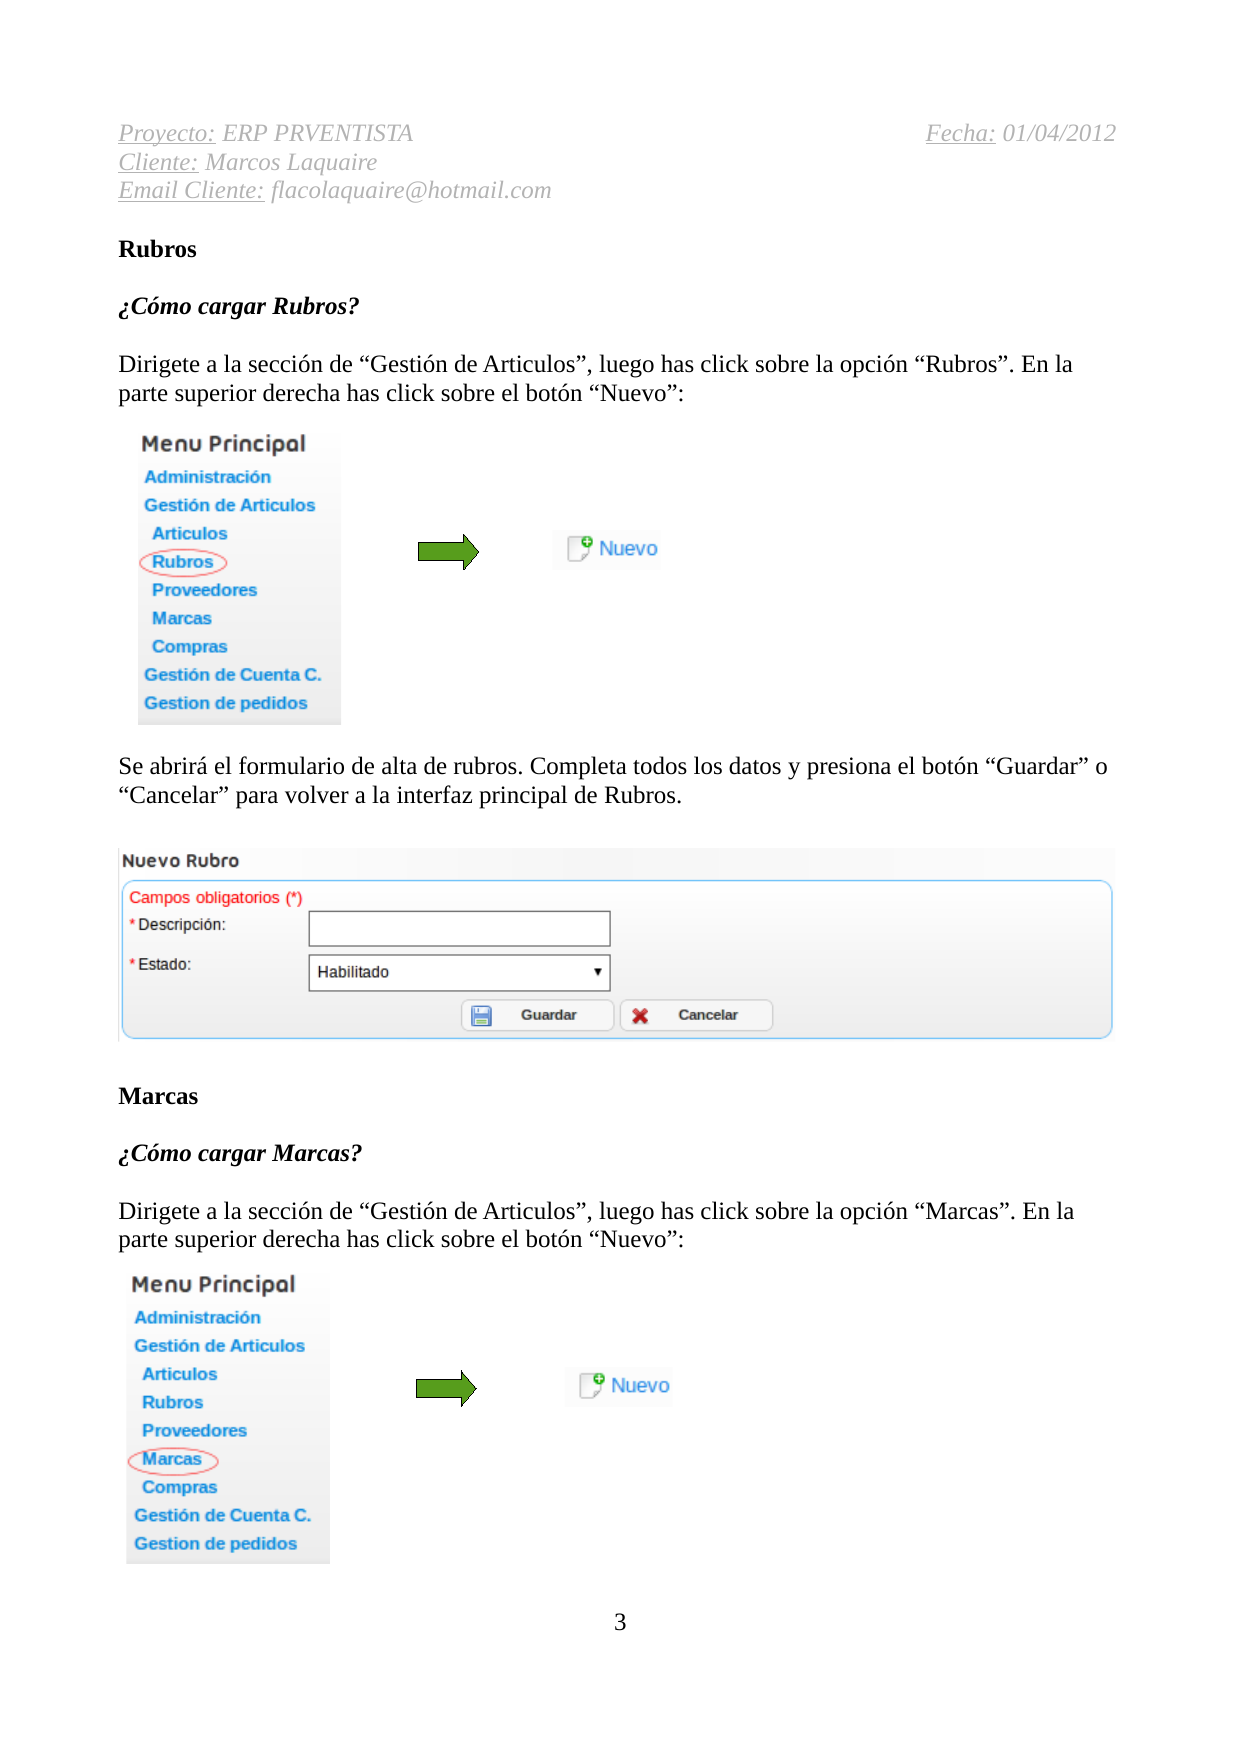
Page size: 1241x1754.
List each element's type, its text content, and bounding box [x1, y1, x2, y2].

text Marcas [118, 1081, 1122, 1109]
text Se abrirá el formulario de alta de rubros. Completa todos los datos y presiona el botón “Guardar” o “Cancelar” para volver a la interfaz principal de Rubros. [118, 751, 1122, 809]
picture [564, 1367, 679, 1407]
text Dirigete a la sección de “Gestión de Articulos”, luego has click sobre la opción “Rubros”. En la parte superior derecha has click sobre el botón “Nuevo”: [118, 349, 1122, 406]
text ¿Cómo cargar Marcas? [118, 1138, 1122, 1167]
picture [118, 848, 1123, 1052]
text Rubros [118, 234, 1122, 263]
picture [552, 530, 667, 570]
picture [138, 433, 342, 725]
text Dirigete a la sección de “Gestión de Articulos”, luego has click sobre la opción “Marcas”. En la parte superior derecha has click sobre el botón “Nuevo”: [118, 1196, 1122, 1253]
text ¿Cómo cargar Rubros? [118, 291, 1122, 320]
picture [125, 1272, 330, 1564]
